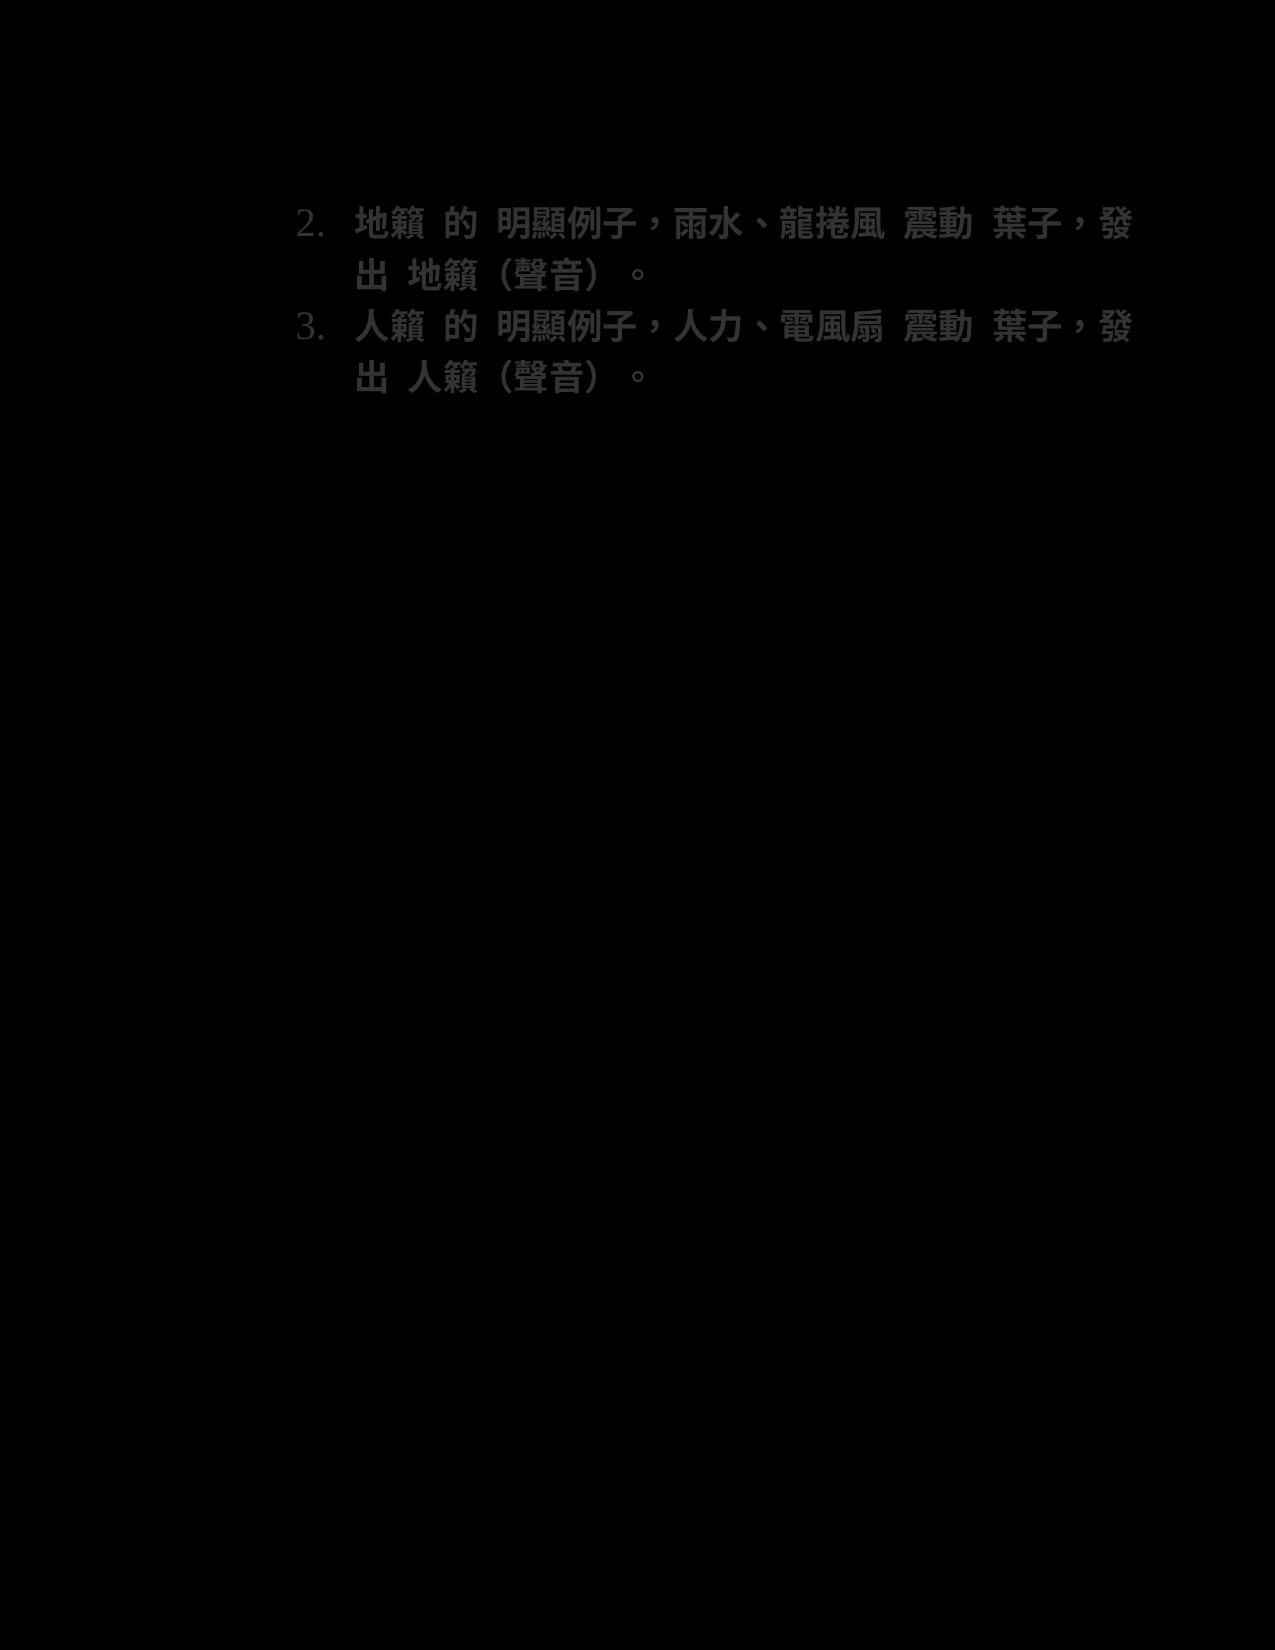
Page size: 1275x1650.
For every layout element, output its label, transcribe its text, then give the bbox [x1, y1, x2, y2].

list 地籟 的 明顯例子，雨水、龍捲風 震動 葉子，發出 地籟（聲音）。 [295, 196, 1157, 298]
list 人籟 的 明顯例子，人力、電風扇 震動 葉子，發出 人籟（聲音）。 [295, 298, 1157, 401]
